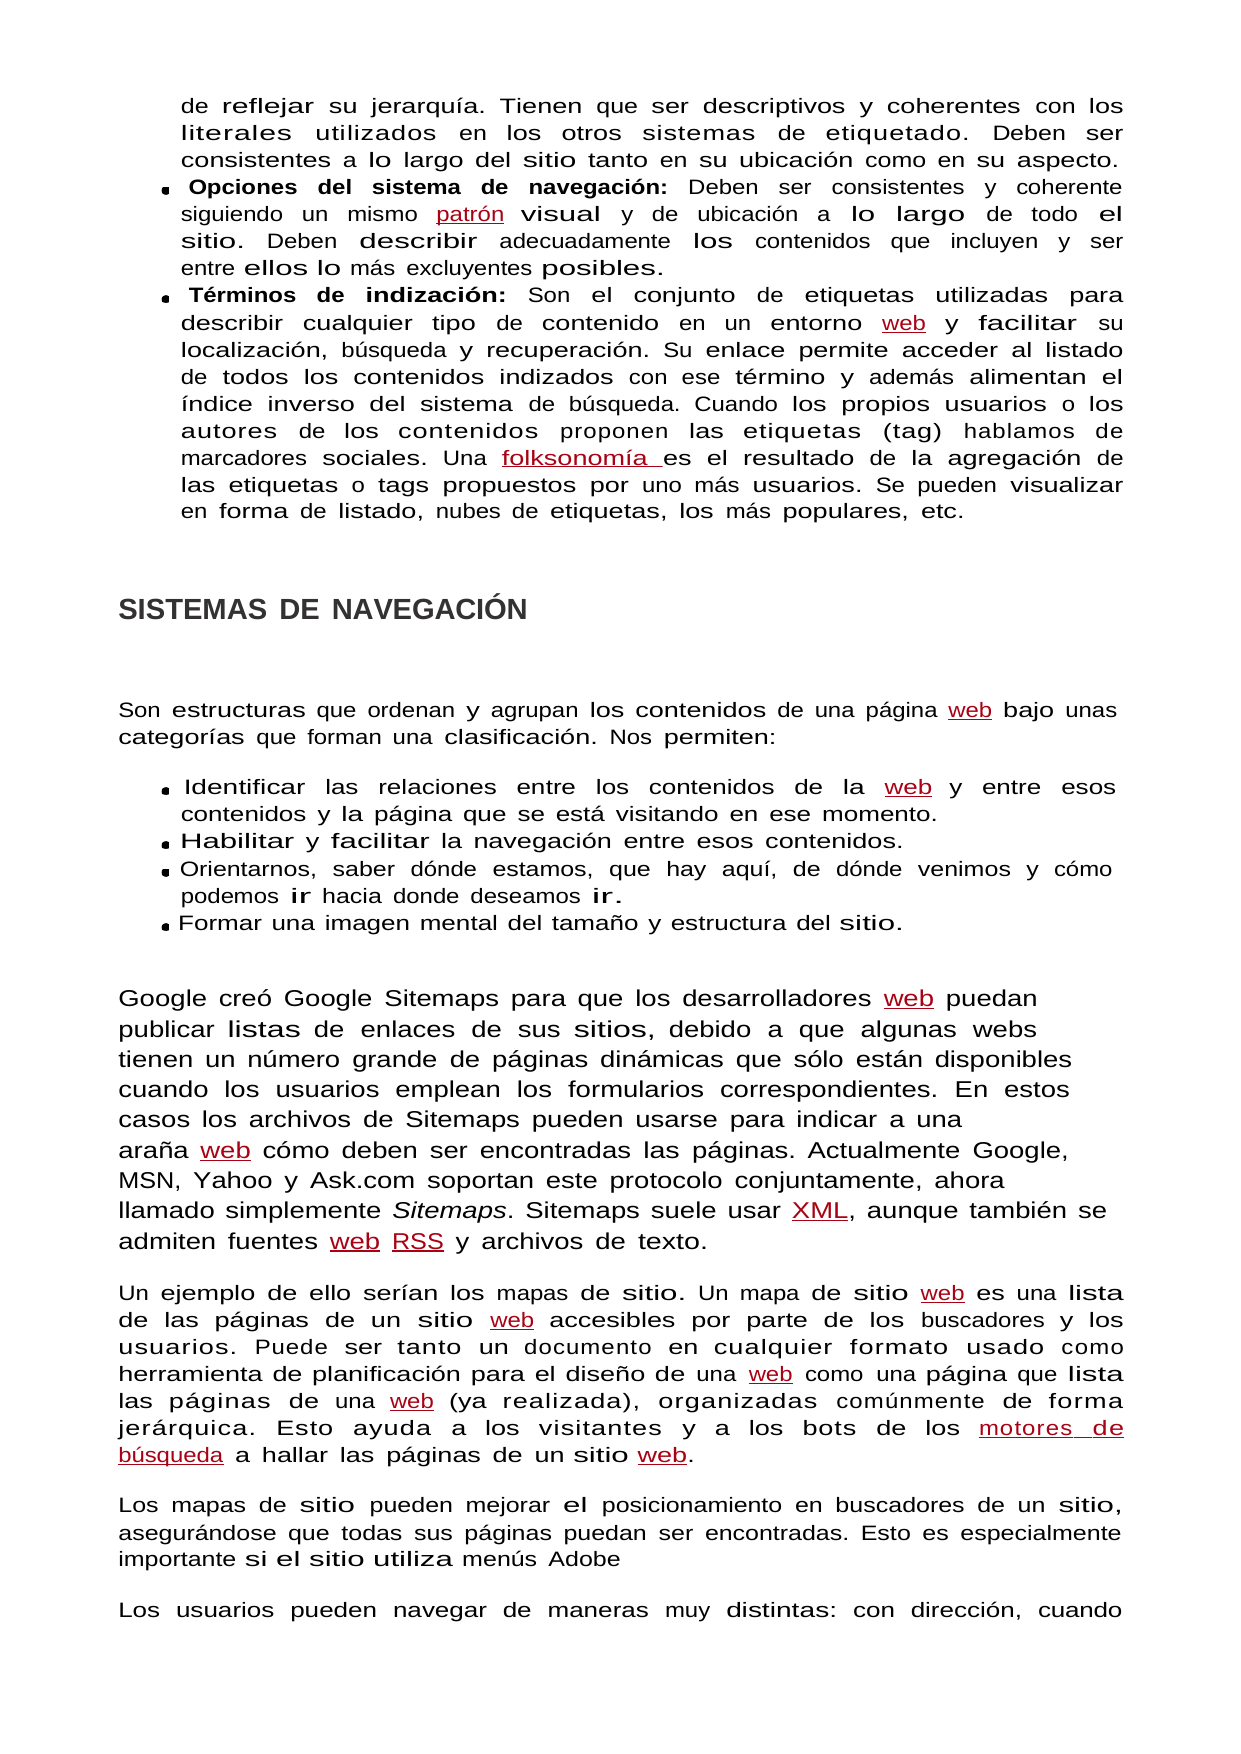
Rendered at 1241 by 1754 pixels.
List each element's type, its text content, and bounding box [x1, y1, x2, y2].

text Los mapas de sitio pueden mejorar el posicionamiento en buscadores de un sitio, asegurándose que todas sus páginas puedan ser encontradas. Esto es especialmente importante si el sitio utiliza menús Adobe [118, 1493, 1123, 1571]
text Formar una imagen mental del tamaño y estructura del sitio. [162, 911, 1138, 935]
text Son estructuras que ordenan y agrupan los contenidos de una página web bajo unas categorías que forman una clasificación. Nos permiten: [118, 698, 1138, 749]
text Identificar las relaciones entre los contenidos de la web y entre esos contenidos y la página que se está visitando en ese momento. [162, 775, 1122, 826]
picture [161, 869, 169, 877]
text Los usuarios pueden navegar de maneras muy distintas: con dirección, cuando [118, 1597, 1138, 1621]
subtitle Google creó Google Sitemaps para que los desarrolladores web puedan publicar listas de enlaces de sus sitios, debido a que algunas webs tienen un número grande de páginas dinámicas que sólo están disponibles cuando los usuarios emplean los formularios correspondientes. En estos casos los archivos de Sitemaps pueden usarse para indicar a una [118, 985, 1108, 1133]
text Orientarnos, saber dónde estamos, que hay aquí, de dónde venimos y cómo podemos ir hacia donde deseamos ir. [162, 857, 1122, 908]
picture [161, 295, 169, 303]
text Términos de indización: Son el conjunto de etiquetas utilizadas para describir cualquier tipo de contenido en un entorno web y facilitar su localización, búsqueda y recuperación. Su enlace permite acceder al listado de todos los contenidos indizados con ese término y además alimentan el índice inverso del sistema de búsqueda. Cuando los propios usuarios o los autores de los contenidos proponen las etiquetas (tag) hablamos de marcadores sociales. Una folksonomía es el resultado de la agregación de las etiquetas o tags propuestos por uno más usuarios. Se pueden visualizar en forma de listado, nubes de etiquetas, los más populares, etc. [162, 283, 1123, 523]
picture [161, 923, 169, 931]
text Opciones del sistema de navegación: Deben ser consistentes y coherente siguiendo un mismo patrón visual y de ubicación a lo largo de todo el sitio. Deben describir adecuadamente los contenidos que incluyen y ser entre ellos lo más excluyentes posibles. [162, 175, 1123, 280]
text Habilitar y facilitar la navegación entre esos contenidos. [162, 829, 1138, 853]
picture [161, 787, 169, 795]
text araña web cómo deben ser encontradas las páginas. Actualmente Google, MSN, Yahoo y Ask.com soportan este protocolo conjuntamente, ahora llamado simplemente Sitemaps. Sitemaps suele usar XML, aunque también se admiten fuentes web RSS y archivos de texto. [118, 1137, 1112, 1254]
text de reflejar su jerarquía. Tienen que ser descriptivos y coherentes con los literales utilizados en los otros sistemas de etiquetado. Deben ser consistentes a lo largo del sitio tanto en su ubicación como en su aspecto. [181, 94, 1123, 172]
text Un ejemplo de ello serían los mapas de sitio. Un mapa de sitio web es una lista de las páginas de un sitio web accesibles por parte de los buscadores y los usuarios. Puede ser tanto un documento en cualquier formato usado como herramienta de planificación para el diseño de una web como una página que lista las páginas de una web (ya realizada), organizadas comúnmente de forma jerárquica. Esto ayuda a los visitantes y a los bots de los motores de búsqueda a hallar las páginas de un sitio web. [118, 1281, 1124, 1467]
picture [161, 841, 169, 849]
subtitle SISTEMAS DE NAVEGACIÓN [118, 592, 1138, 626]
picture [161, 187, 169, 195]
